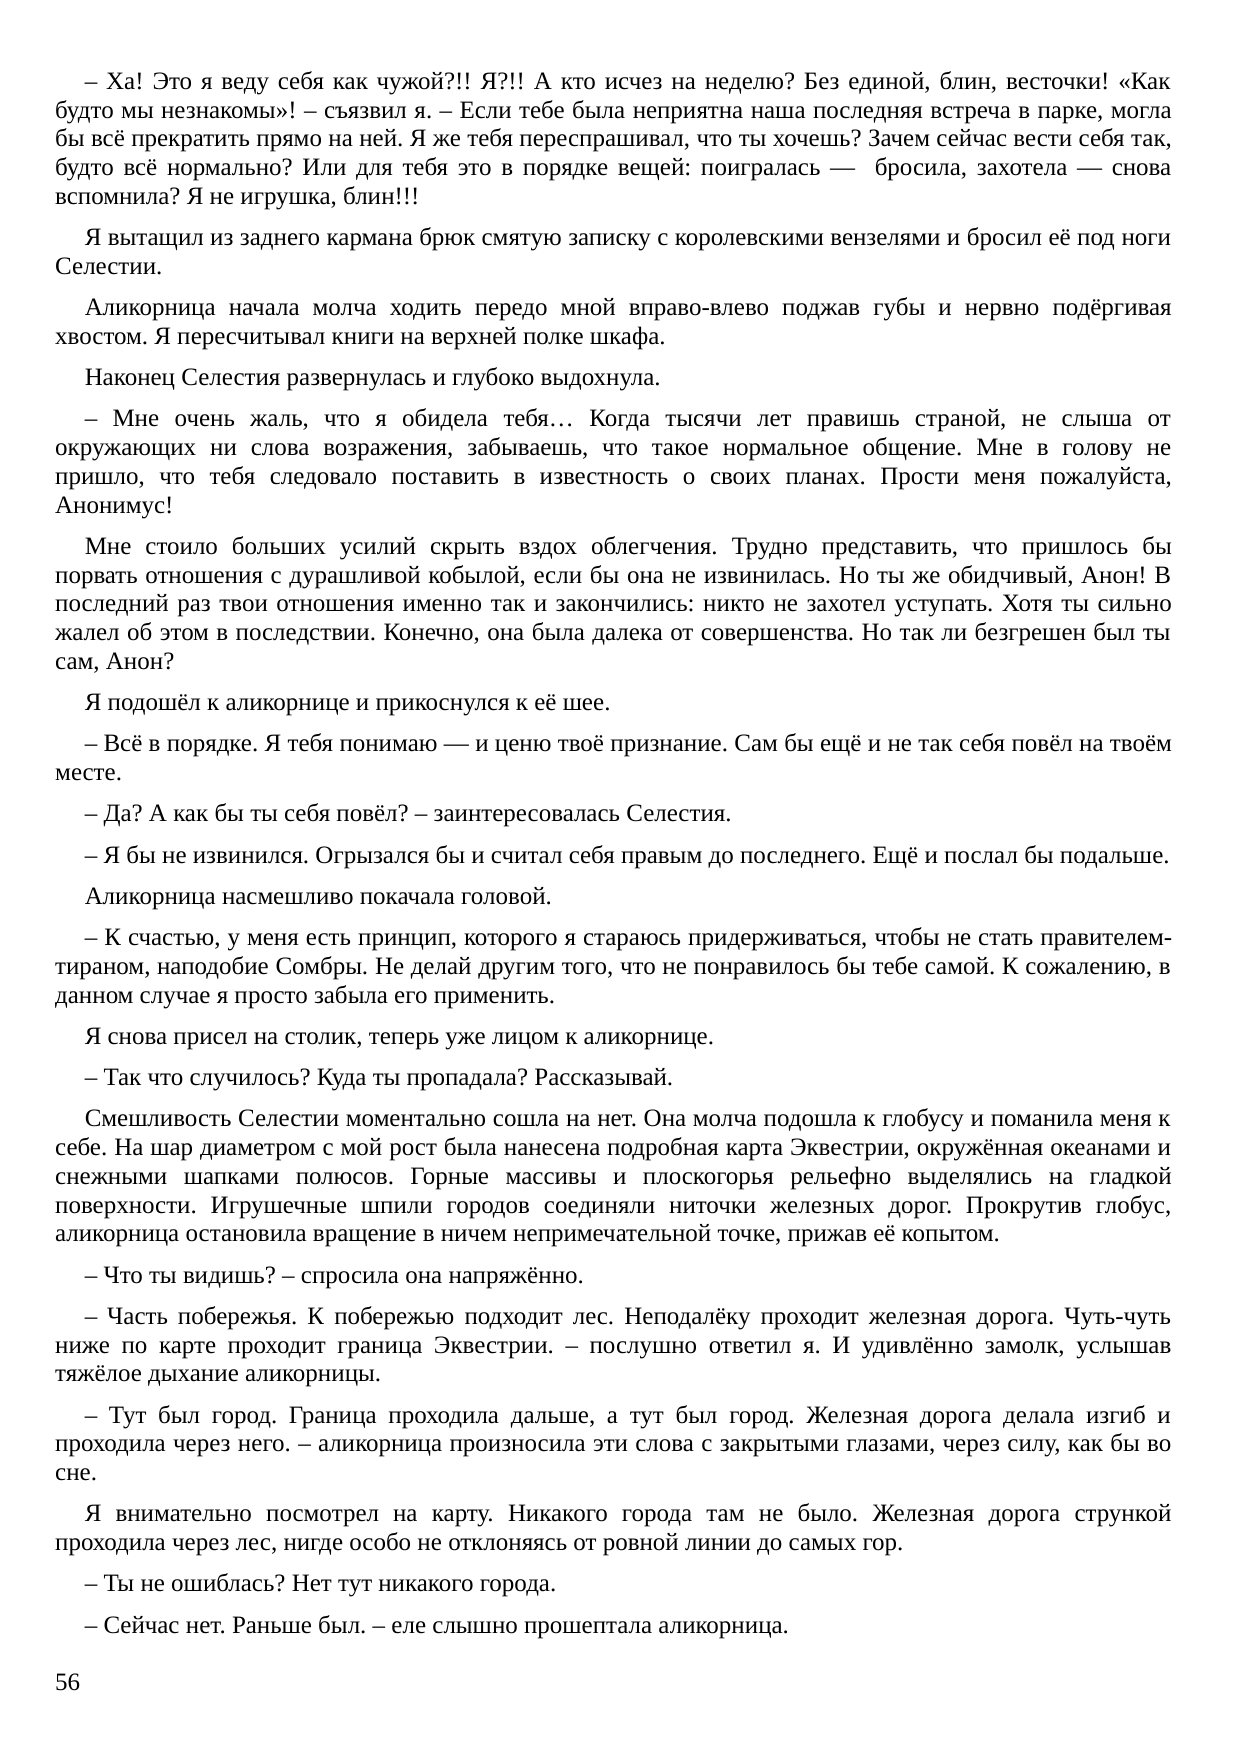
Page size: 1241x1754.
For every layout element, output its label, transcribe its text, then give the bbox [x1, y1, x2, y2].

text Мне стоило больших усилий скрыть вздох облегчения. Трудно представить, что пришлось бы порвать отношения с дурашливой кобылой, если бы она не извинилась. Но ты же обидчивый, Анон! В последний раз твои отношения именно так и закончились: никто не захотел уступать. Хотя ты сильно жалел об этом в последствии. Конечно, она была далека от совершенства. Но так ли безгрешен был ты сам, Анон? [55, 531, 1173, 675]
text Я внимательно посмотрел на карту. Никакого города там не было. Железная дорога стрункой проходила через лес, нигде особо не отклоняясь от ровной линии до самых гор. [55, 1498, 1173, 1556]
text Я снова присел на столик, теперь уже лицом к аликорнице. [55, 1021, 1173, 1050]
text – Часть побережья. К побережью подходит лес. Неподалёку проходит железная дорога. Чуть-чуть ниже по карте проходит граница Эквестрии. – послушно ответил я. И удивлённо замолк, услышав тяжёлое дыхание аликорницы. [55, 1301, 1173, 1387]
text Аликорница насмешливо покачала головой. [55, 881, 1173, 910]
text – К счастью, у меня есть принцип, которого я стараюсь придерживаться, чтобы не стать правителем-тираном, наподобие Сомбры. Не делай другим того, что не понравилось бы тебе самой. К сожалению, в данном случае я просто забыла его применить. [55, 922, 1173, 1008]
text – Всё в порядке. Я тебя понимаю — и ценю твоё признание. Сам бы ещё и не так себя повёл на твоём месте. [55, 728, 1173, 786]
text – Ха! Это я веду себя как чужой?!! Я?!! А кто исчез на неделю? Без единой, блин, весточки! «Как будто мы незнакомы»! – съязвил я. – Если тебе была неприятна наша последняя встреча в парке, могла бы всё прекратить прямо на ней. Я же тебя переспрашивал, что ты хочешь? Зачем сейчас вести себя так, будто всё нормально? Или для тебя это в порядке вещей: поигралась — бросила, захотела — снова вспомнила? Я не игрушка, блин!!! [55, 66, 1173, 210]
text – Так что случилось? Куда ты пропадала? Рассказывай. [55, 1062, 1173, 1091]
text Смешливость Селестии моментально сошла на нет. Она молча подошла к глобусу и поманила меня к себе. На шар диаметром с мой рост была нанесена подробная карта Эквестрии, окружённая океанами и снежными шапками полюсов. Горные массивы и плоскогорья рельефно выделялись на гладкой поверхности. Игрушечные шпили городов соединяли ниточки железных дорог. Прокрутив глобус, аликорница остановила вращение в ничем непримечательной точке, прижав её копытом. [55, 1103, 1173, 1247]
text Аликорница начала молча ходить передо мной вправо-влево поджав губы и нервно подёргивая хвостом. Я пересчитывал книги на верхней полке шкафа. [55, 292, 1173, 350]
text – Мне очень жаль, что я обидела тебя… Когда тысячи лет правишь страной, не слыша от окружающих ни слова возражения, забываешь, что такое нормальное общение. Мне в голову не пришло, что тебя следовало поставить в известность о своих планах. Прости меня пожалуйста, Анонимус! [55, 403, 1173, 518]
text – Да? А как бы ты себя повёл? – заинтересовалась Селестия. [55, 798, 1173, 827]
text – Ты не ошиблась? Нет тут никакого города. [55, 1568, 1173, 1597]
text – Что ты видишь? – спросила она напряжённо. [55, 1260, 1173, 1288]
text – Сейчас нет. Раньше был. – еле слышно прошептала аликорница. [55, 1610, 1173, 1638]
text – Тут был город. Граница проходила дальше, а тут был город. Железная дорога делала изгиб и проходила через него. – аликорница произносила эти слова с закрытыми глазами, через силу, как бы во сне. [55, 1400, 1173, 1486]
text Я вытащил из заднего кармана брюк смятую записку с королевскими вензелями и бросил её под ноги Селестии. [55, 222, 1173, 280]
text Я подошёл к аликорнице и прикоснулся к её шее. [55, 687, 1173, 716]
text Наконец Селестия развернулась и глубоко выдохнула. [55, 362, 1173, 391]
text – Я бы не извинился. Огрызался бы и считал себя правым до последнего. Ещё и послал бы подальше. [55, 840, 1173, 868]
